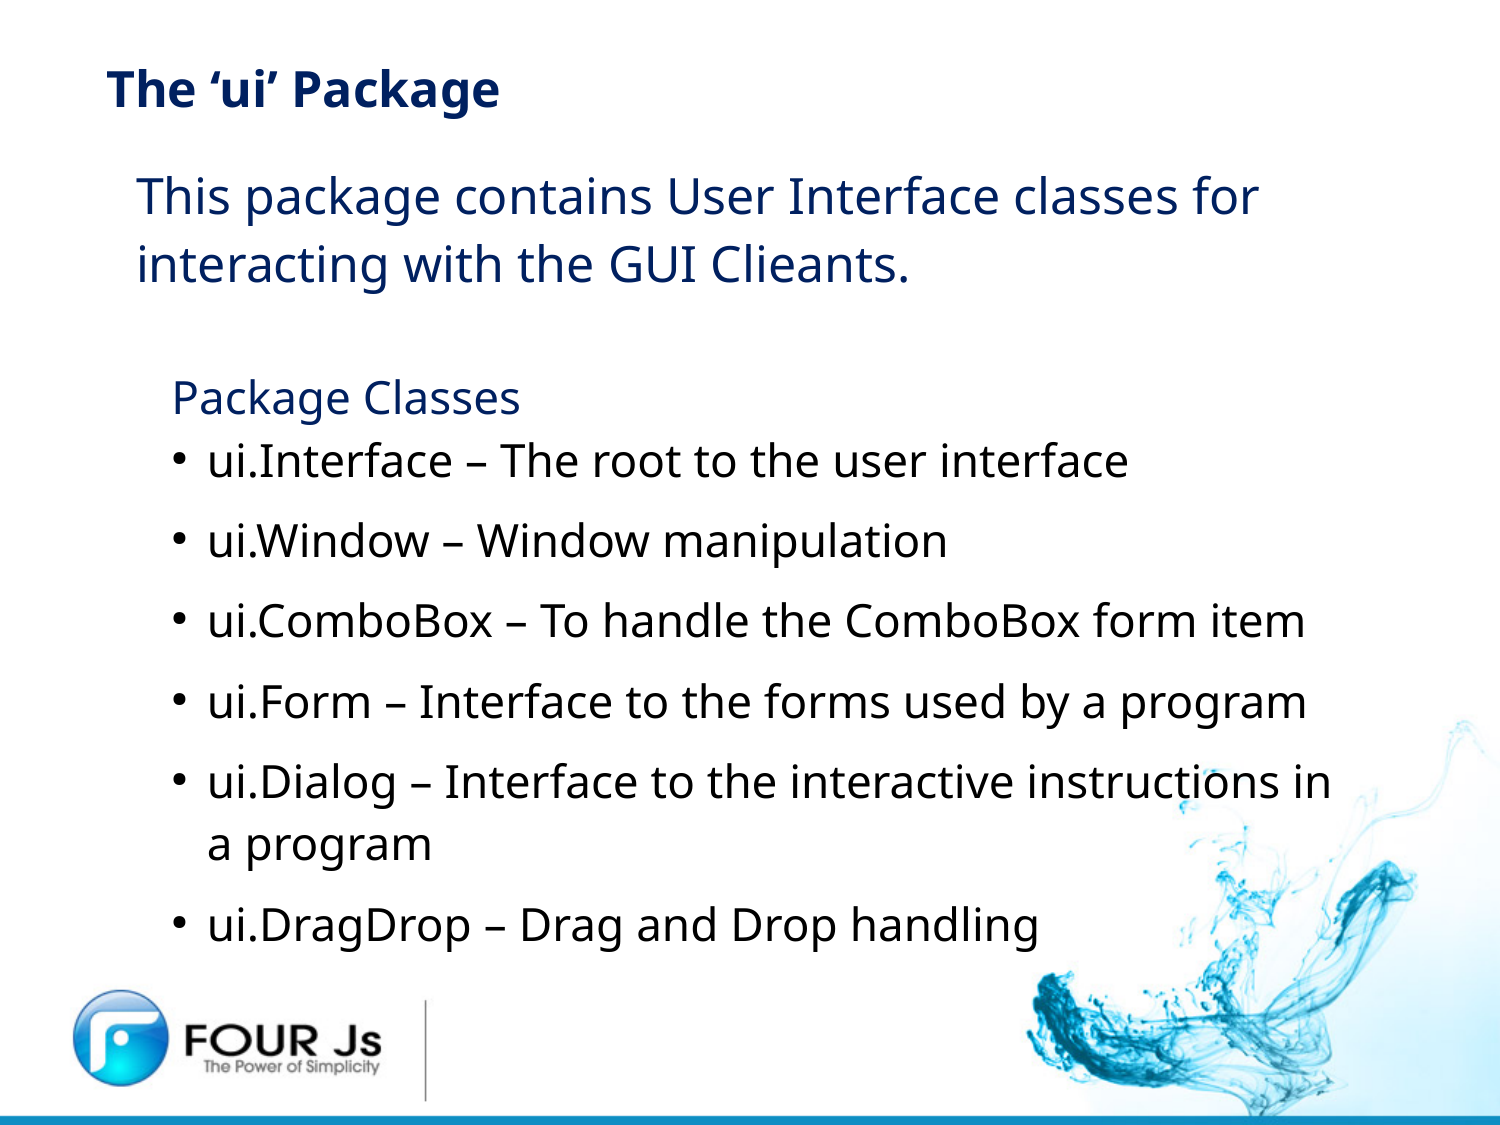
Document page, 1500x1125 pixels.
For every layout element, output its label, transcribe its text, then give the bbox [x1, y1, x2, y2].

text_box This package contains User Interface classes for interacting with the GUI Clieants. Package Classes ui.Interface – The root to the user interface ui.Window – Window manipulation ui.ComboBox – To handle the ComboBox form item ui.Form – Interface to the forms used by a program ui.Dialog – Interface to the interactive instructions in a program ui.DragDrop – Drag and Drop handling [121, 153, 1383, 889]
picture [0, 0, 1500, 1117]
title The ‘ui’ Package [106, 35, 1388, 142]
